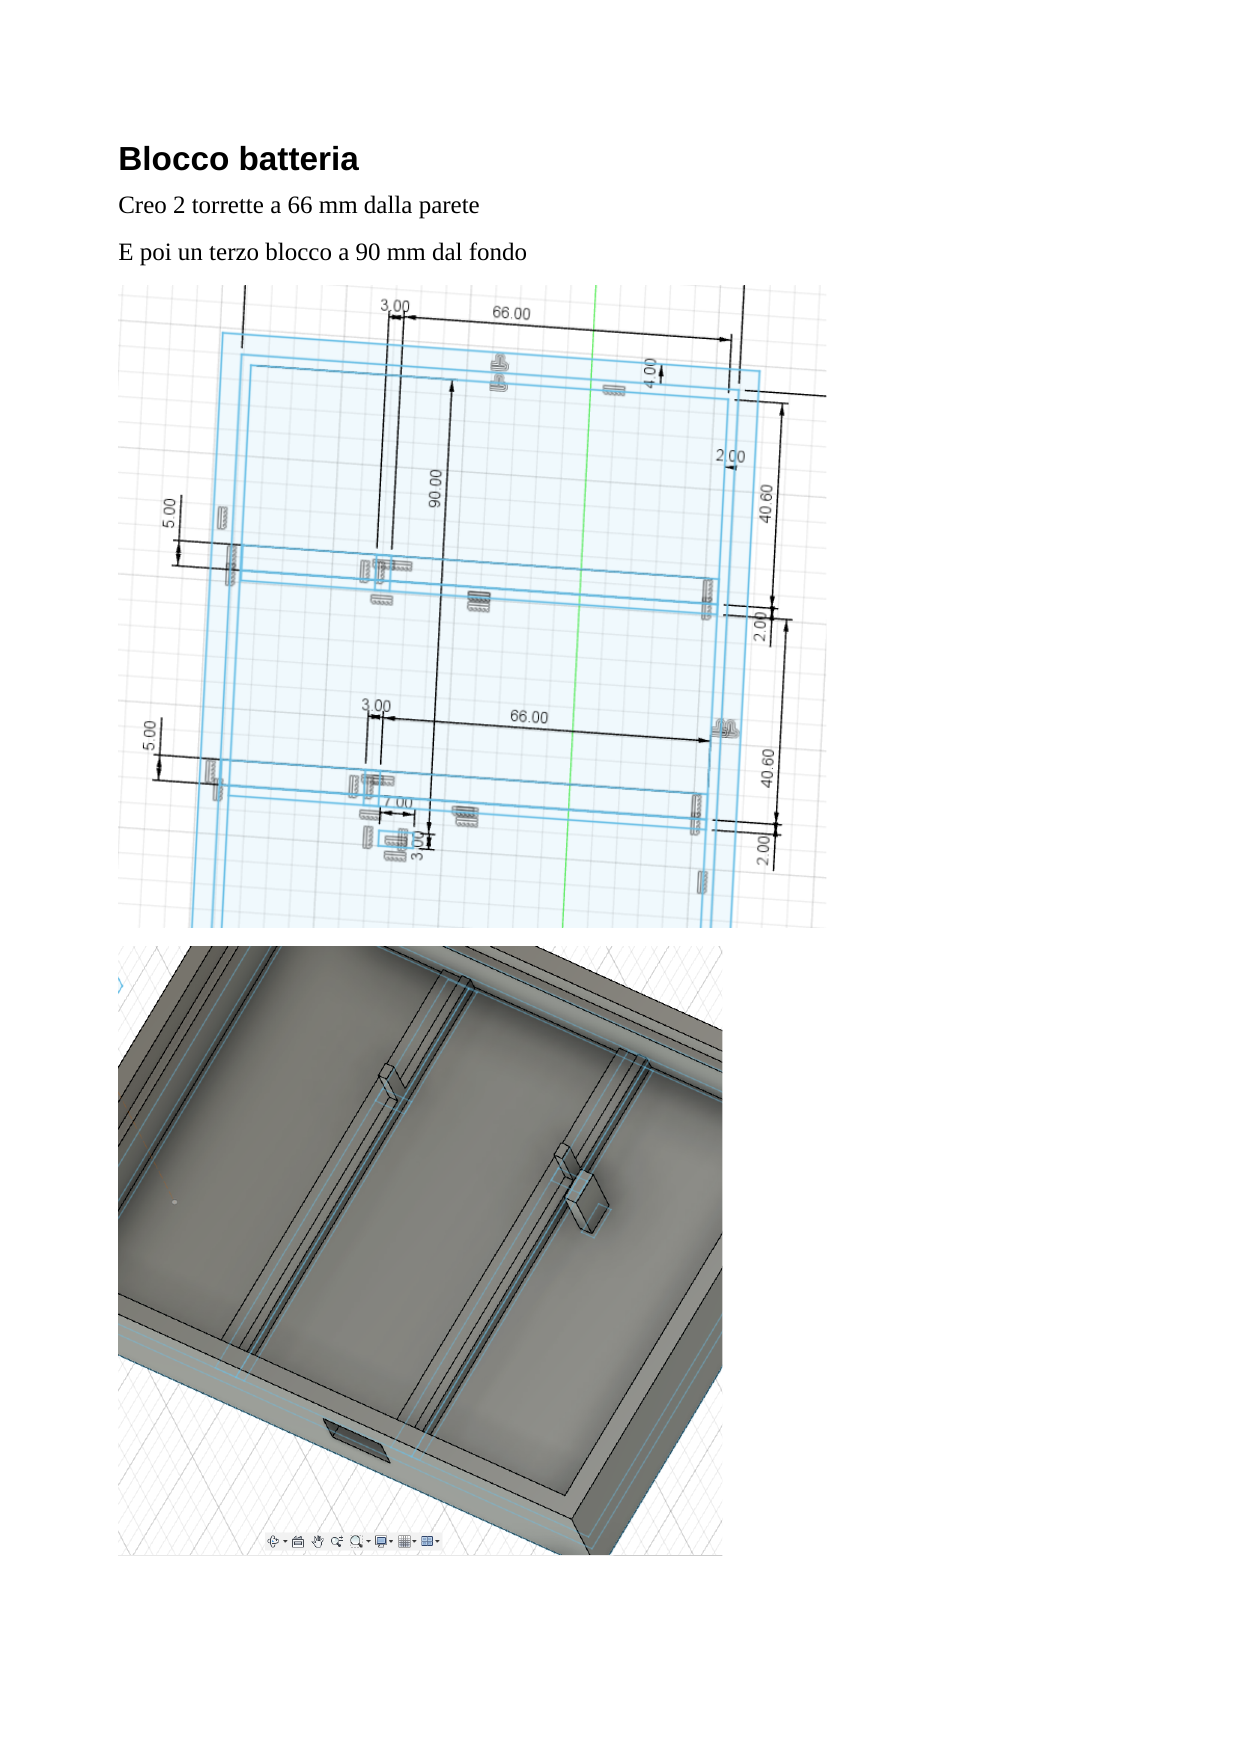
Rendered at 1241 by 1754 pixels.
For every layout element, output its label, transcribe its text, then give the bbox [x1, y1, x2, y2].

text E poi un terzo blocco a 90 mm dal fondo [118, 237, 1122, 266]
text Creo 2 torrette a 66 mm dalla parete [118, 190, 1122, 219]
picture [118, 946, 723, 1556]
subtitle Blocco batteria [118, 139, 1122, 177]
picture [118, 285, 827, 928]
